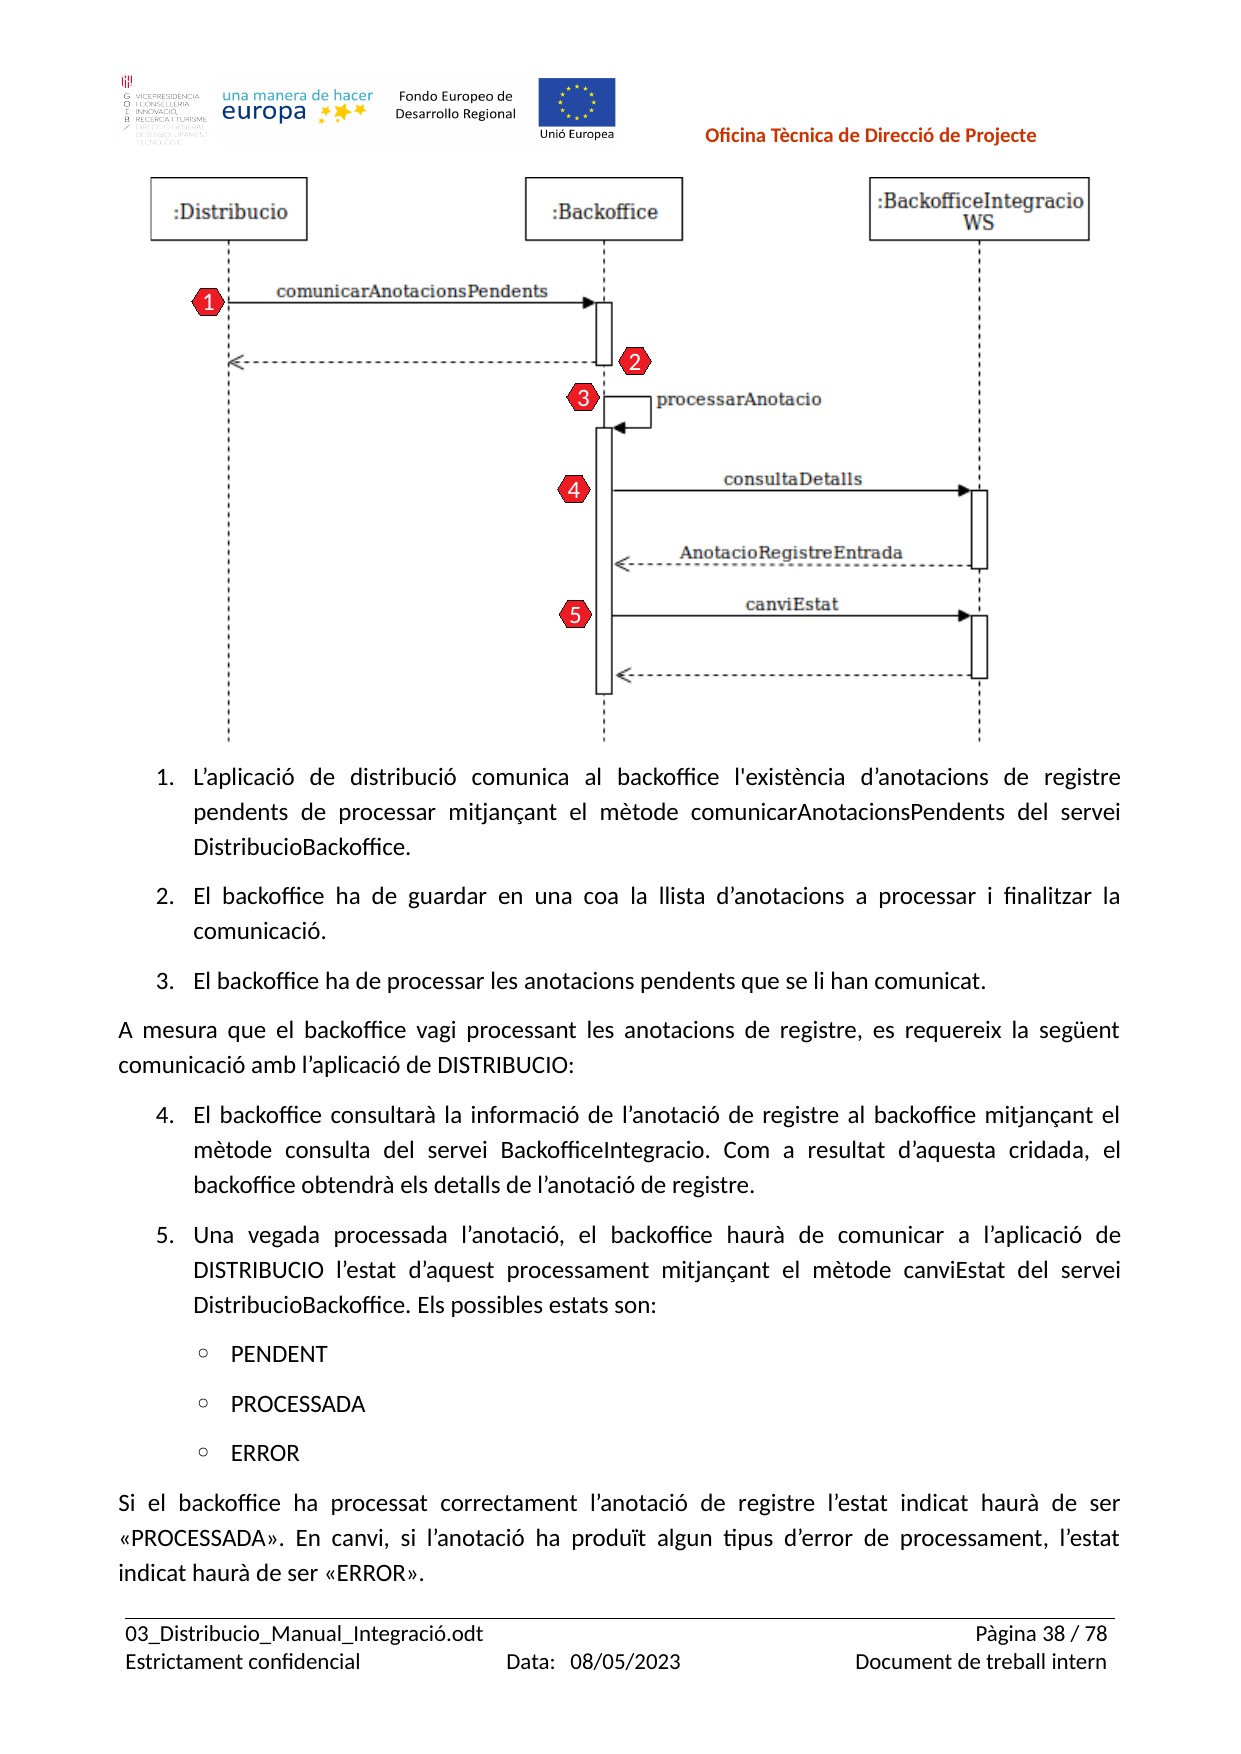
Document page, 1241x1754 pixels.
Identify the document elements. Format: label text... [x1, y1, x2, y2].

list Una vegada processada l’anotació, el backoffice haurà de comunicar a l’aplicació de DISTRIBUCIO l’estat d’aquest processament mitjançant el mètode canviEstat del servei DistribucioBackoffice. Els possibles estats son: [156, 1219, 1122, 1319]
list ERROR [193, 1437, 1122, 1468]
list PROCESSADA [193, 1388, 1122, 1418]
list L’aplicació de distribució comunica al backoffice l'existència d’anotacions de registre pendents de processar mitjançant el mètode comunicarAnotacionsPendents del servei DistribucioBackoffice. [156, 761, 1122, 861]
picture [150, 177, 1090, 742]
picture [118, 73, 213, 147]
list El backoffice consultarà la informació de l’anotació de registre al backoffice mitjançant el mètode consulta del servei BackofficeIntegracio. Com a resultat d’aquesta cridada, el backoffice obtendrà els detalls de l’anotació de registre. [156, 1099, 1122, 1200]
list El backoffice ha de guardar en una coa la llista d’anotacions a processar i finalitzar la comunicació. [156, 880, 1122, 946]
text Si el backoffice ha processat correctament l’anotació de registre l’estat indicat haurà de ser «PROCESSADA». En canvi, si l’anotació ha produït algun tipus d’error de processament, l’estat indicat haurà de ser «ERROR». [118, 1487, 1122, 1588]
picture [219, 73, 621, 147]
list El backoffice ha de processar les anotacions pendents que se li han comunicat. [156, 965, 1122, 996]
text A mesura que el backoffice vagi processant les anotacions de registre, es requereix la següent comunicació amb l’aplicació de DISTRIBUCIO: [118, 1014, 1122, 1080]
list PENDENT [193, 1338, 1122, 1369]
